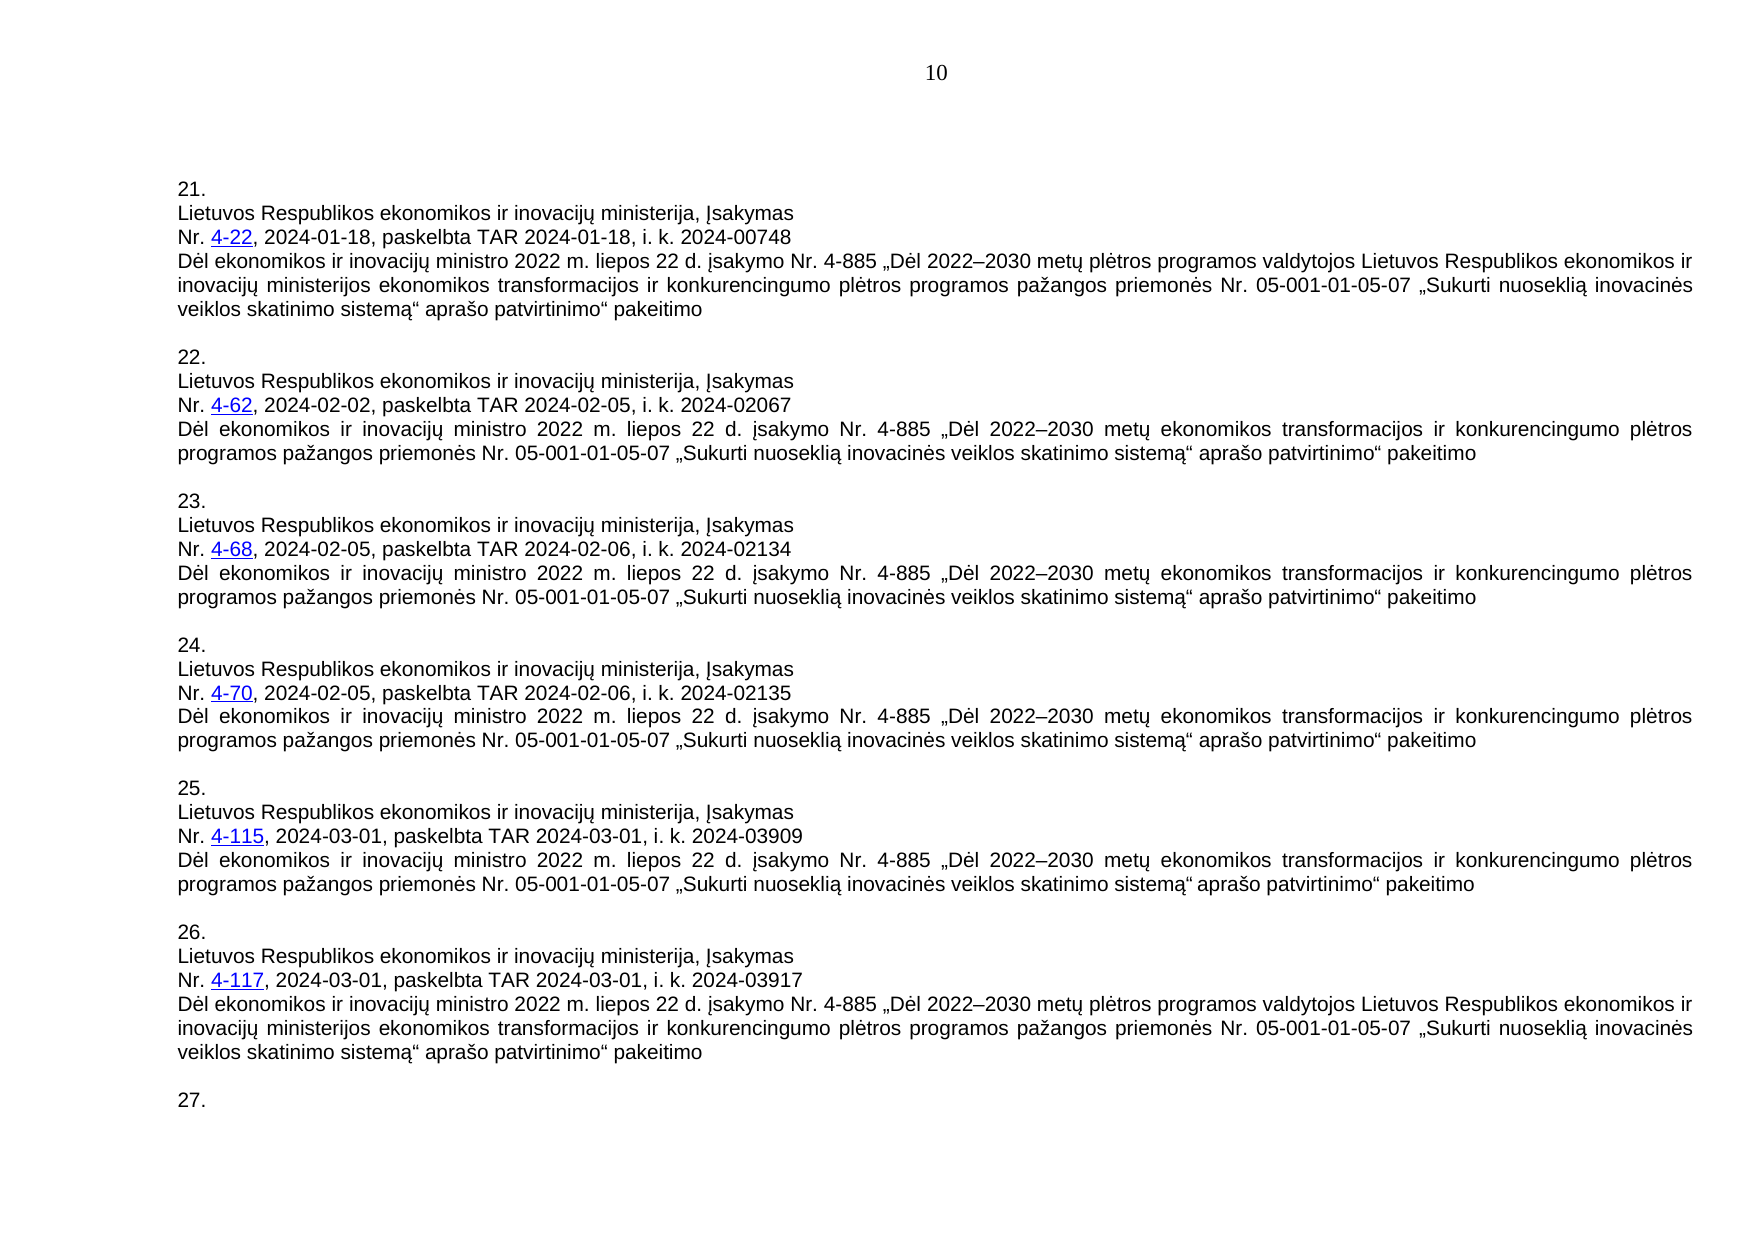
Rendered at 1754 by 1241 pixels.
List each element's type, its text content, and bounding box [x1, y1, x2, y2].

text Nr. 4-22, 2024-01-18, paskelbta TAR 2024-01-18, i. k. 2024-00748 [177, 225, 1695, 249]
text Dėl ekonomikos ir inovacijų ministro 2022 m. liepos 22 d. įsakymo Nr. 4-885 „Dėl 2022–2030 metų ekonomikos transformacijos ir konkurencingumo plėtros programos pažangos priemonės Nr. 05-001-01-05-07 „Sukurti nuoseklią inovacinės veiklos skatinimo sistemą“ aprašo patvirtinimo“ pakeitimo [177, 561, 1695, 608]
text Dėl ekonomikos ir inovacijų ministro 2022 m. liepos 22 d. įsakymo Nr. 4-885 „Dėl 2022–2030 metų ekonomikos transformacijos ir konkurencingumo plėtros programos pažangos priemonės Nr. 05-001-01-05-07 „Sukurti nuoseklią inovacinės veiklos skatinimo sistemą“ aprašo patvirtinimo“ pakeitimo [177, 417, 1695, 465]
text Nr. 4-68, 2024-02-05, paskelbta TAR 2024-02-06, i. k. 2024-02134 [177, 537, 1695, 561]
text 21. [177, 177, 1695, 201]
text Nr. 4-62, 2024-02-02, paskelbta TAR 2024-02-05, i. k. 2024-02067 [177, 393, 1695, 417]
text Nr. 4-117, 2024-03-01, paskelbta TAR 2024-03-01, i. k. 2024-03917 [177, 968, 1695, 992]
text Lietuvos Respublikos ekonomikos ir inovacijų ministerija, Įsakymas [177, 513, 1695, 537]
text Lietuvos Respublikos ekonomikos ir inovacijų ministerija, Įsakymas [177, 800, 1695, 824]
text Dėl ekonomikos ir inovacijų ministro 2022 m. liepos 22 d. įsakymo Nr. 4-885 „Dėl 2022–2030 metų ekonomikos transformacijos ir konkurencingumo plėtros programos pažangos priemonės Nr. 05-001-01-05-07 „Sukurti nuoseklią inovacinės veiklos skatinimo sistemą“ aprašo patvirtinimo“ pakeitimo [177, 848, 1695, 896]
text Nr. 4-70, 2024-02-05, paskelbta TAR 2024-02-06, i. k. 2024-02135 [177, 680, 1695, 704]
text Nr. 4-115, 2024-03-01, paskelbta TAR 2024-03-01, i. k. 2024-03909 [177, 824, 1695, 848]
text Lietuvos Respublikos ekonomikos ir inovacijų ministerija, Įsakymas [177, 944, 1695, 968]
text 27. [177, 1088, 1695, 1112]
text 25. [177, 776, 1695, 800]
text 24. [177, 632, 1695, 656]
text Lietuvos Respublikos ekonomikos ir inovacijų ministerija, Įsakymas [177, 656, 1695, 680]
text Lietuvos Respublikos ekonomikos ir inovacijų ministerija, Įsakymas [177, 201, 1695, 225]
text Dėl ekonomikos ir inovacijų ministro 2022 m. liepos 22 d. įsakymo Nr. 4-885 „Dėl 2022–2030 metų ekonomikos transformacijos ir konkurencingumo plėtros programos pažangos priemonės Nr. 05-001-01-05-07 „Sukurti nuoseklią inovacinės veiklos skatinimo sistemą“ aprašo patvirtinimo“ pakeitimo [177, 704, 1695, 752]
text Dėl ekonomikos ir inovacijų ministro 2022 m. liepos 22 d. įsakymo Nr. 4-885 „Dėl 2022–2030 metų plėtros programos valdytojos Lietuvos Respublikos ekonomikos ir inovacijų ministerijos ekonomikos transformacijos ir konkurencingumo plėtros programos pažangos priemonės Nr. 05-001-01-05-07 „Sukurti nuoseklią inovacinės veiklos skatinimo sistemą“ aprašo patvirtinimo“ pakeitimo [177, 992, 1695, 1064]
text Lietuvos Respublikos ekonomikos ir inovacijų ministerija, Įsakymas [177, 369, 1695, 393]
text Dėl ekonomikos ir inovacijų ministro 2022 m. liepos 22 d. įsakymo Nr. 4-885 „Dėl 2022–2030 metų plėtros programos valdytojos Lietuvos Respublikos ekonomikos ir inovacijų ministerijos ekonomikos transformacijos ir konkurencingumo plėtros programos pažangos priemonės Nr. 05-001-01-05-07 „Sukurti nuoseklią inovacinės veiklos skatinimo sistemą“ aprašo patvirtinimo“ pakeitimo [177, 249, 1695, 321]
text 22. [177, 345, 1695, 369]
text 23. [177, 489, 1695, 513]
text 26. [177, 920, 1695, 944]
